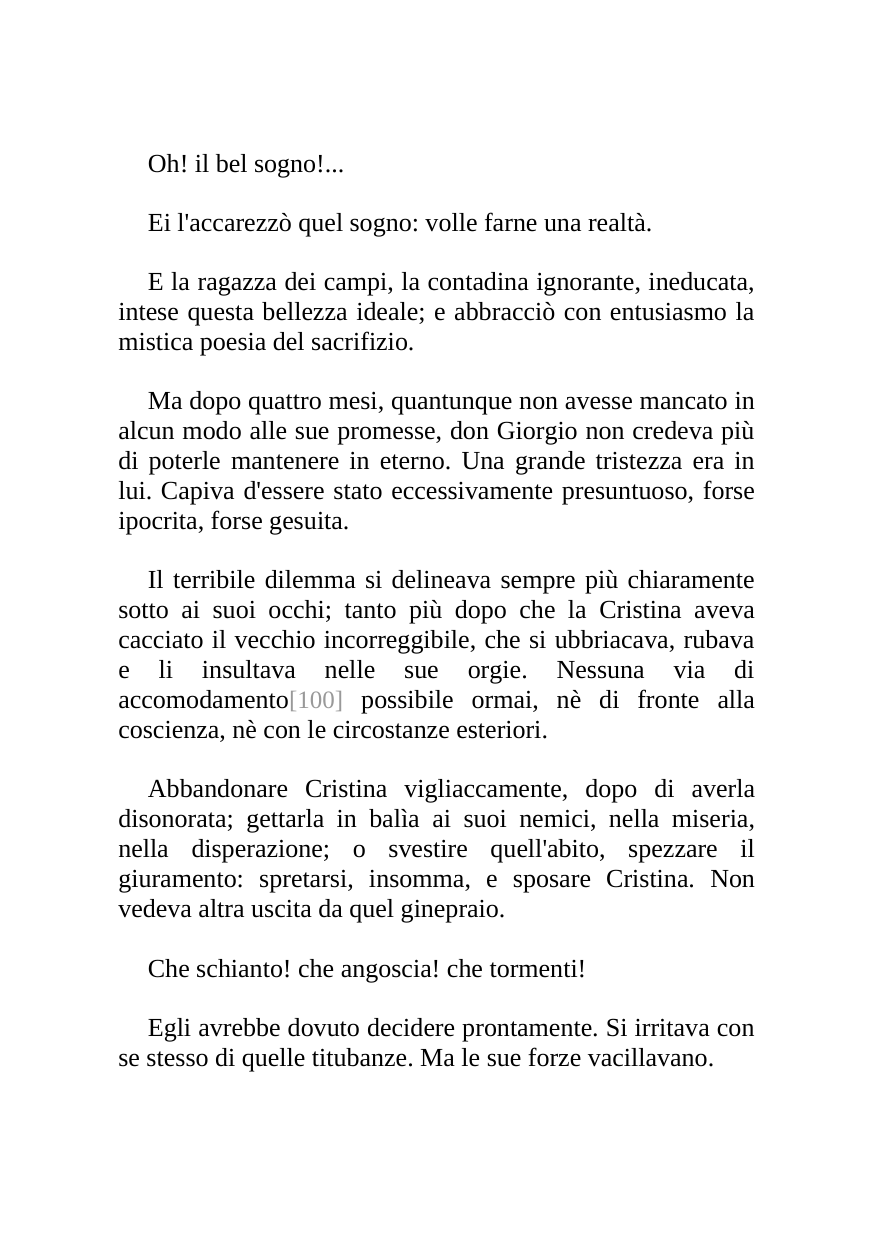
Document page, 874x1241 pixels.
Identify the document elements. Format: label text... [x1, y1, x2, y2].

text Abbandonare Cristina vigliaccamente, dopo di averla disonorata; gettarla in balìa ai suoi nemici, nella miseria, nella disperazione; o svestire quell'abito, spezzare il giuramento: spretarsi, insomma, e sposare Cristina. Non vedeva altra uscita da quel ginepraio. [118, 773, 756, 923]
text Oh! il bel sogno!... [118, 148, 756, 178]
text Il terribile dilemma si delineava sempre più chiaramente sotto ai suoi occhi; tanto più dopo che la Cristina aveva cacciato il vecchio incorreggibile, che si ubbriacava, rubava e li insultava nelle sue orgie. Nessuna via di accomodamento[100] possibile ormai, nè di fronte alla coscienza, nè con le circostanze esteriori. [118, 564, 756, 744]
text Egli avrebbe dovuto decidere prontamente. Si irritava con se stesso di quelle titubanze. Ma le sue forze vacillavano. [118, 1012, 756, 1072]
text Che schianto! che angoscia! che tormenti! [118, 953, 756, 983]
text E la ragazza dei campi, la contadina ignorante, ineducata, intese questa bellezza ideale; e abbracciò con entusiasmo la mistica poesia del sacrifizio. [118, 266, 756, 356]
text Ei l'accarezzò quel sogno: volle farne una realtà. [118, 207, 756, 237]
text Ma dopo quattro mesi, quantunque non avesse mancato in alcun modo alle sue promesse, don Giorgio non credeva più di poterle mantenere in eterno. Una grande tristezza era in lui. Capiva d'essere stato eccessivamente presuntuoso, forse ipocrita, forse gesuita. [118, 385, 756, 535]
